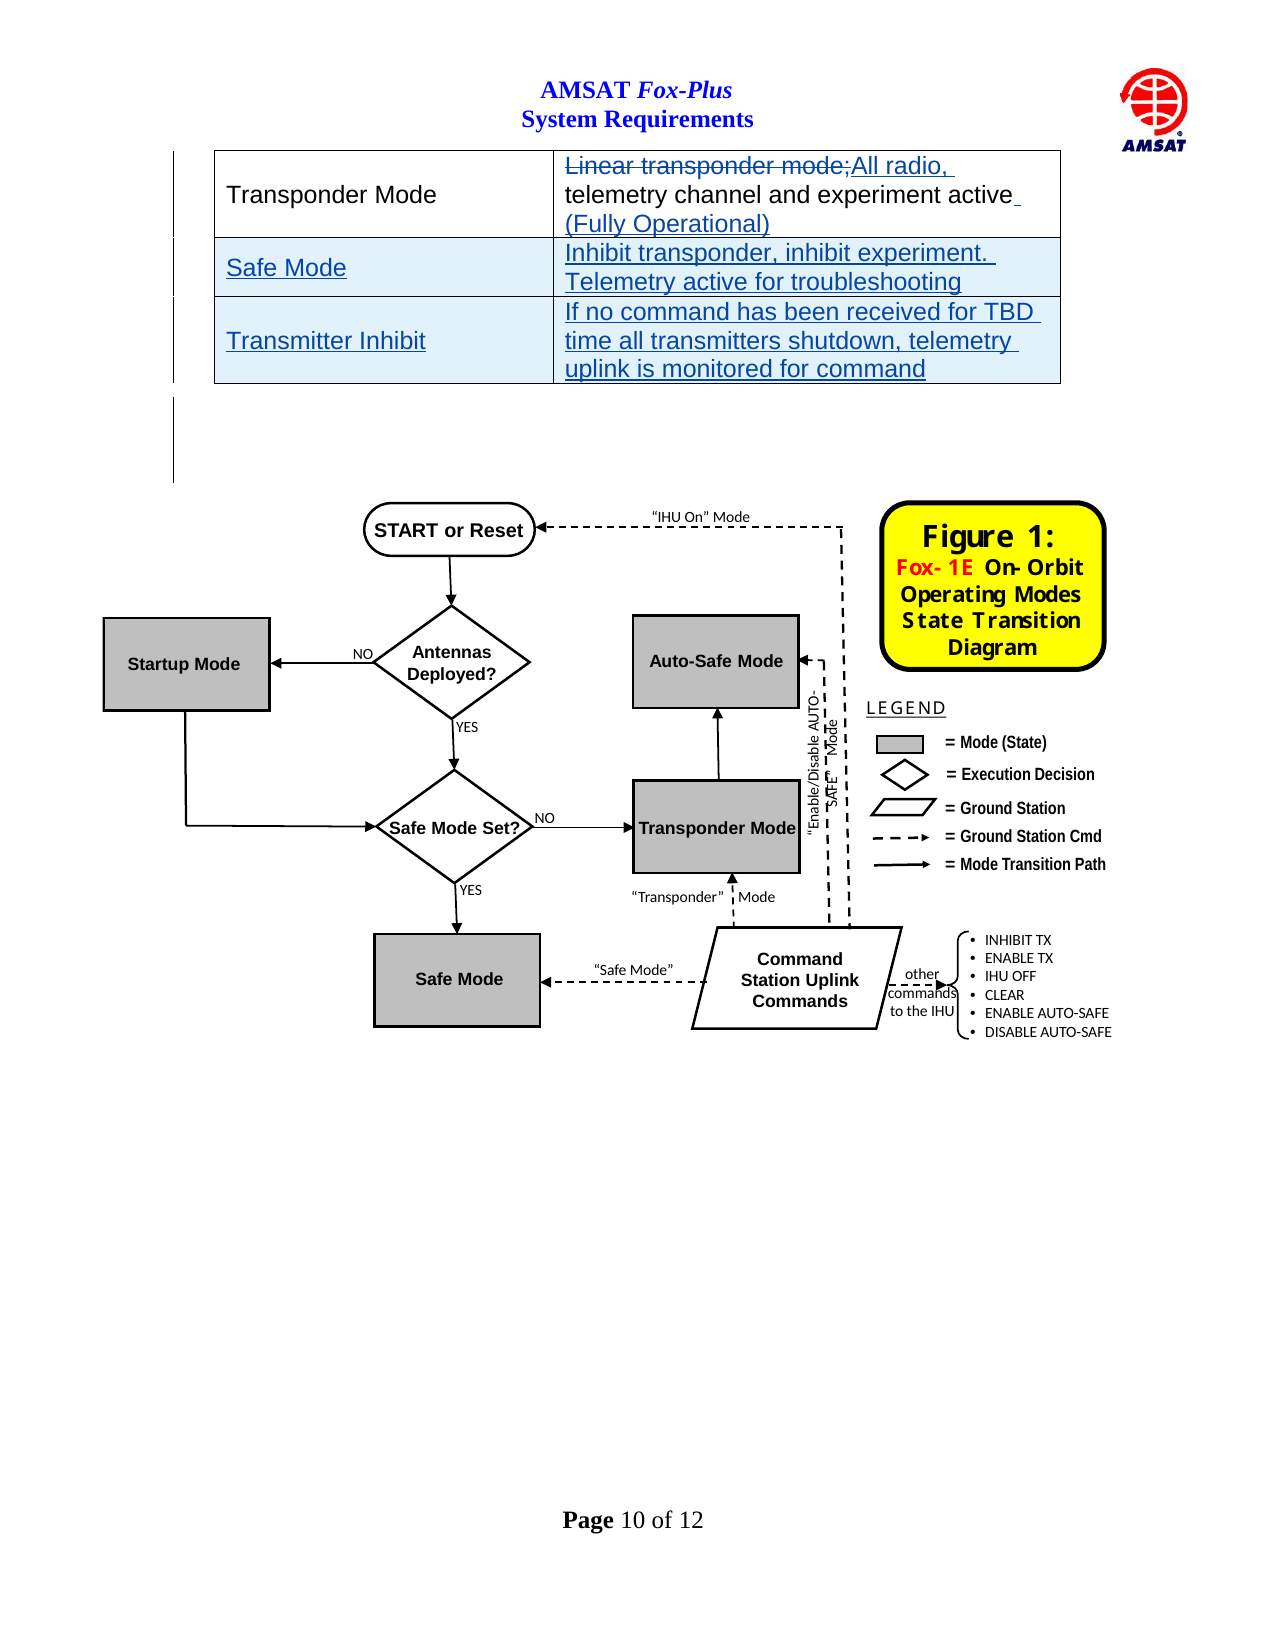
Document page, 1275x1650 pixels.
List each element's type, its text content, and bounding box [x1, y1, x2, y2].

table_cell Transponder Mode [215, 151, 553, 237]
table_cell All radio, telemetry channel and experiment active (Fully Operational) [554, 151, 1060, 237]
